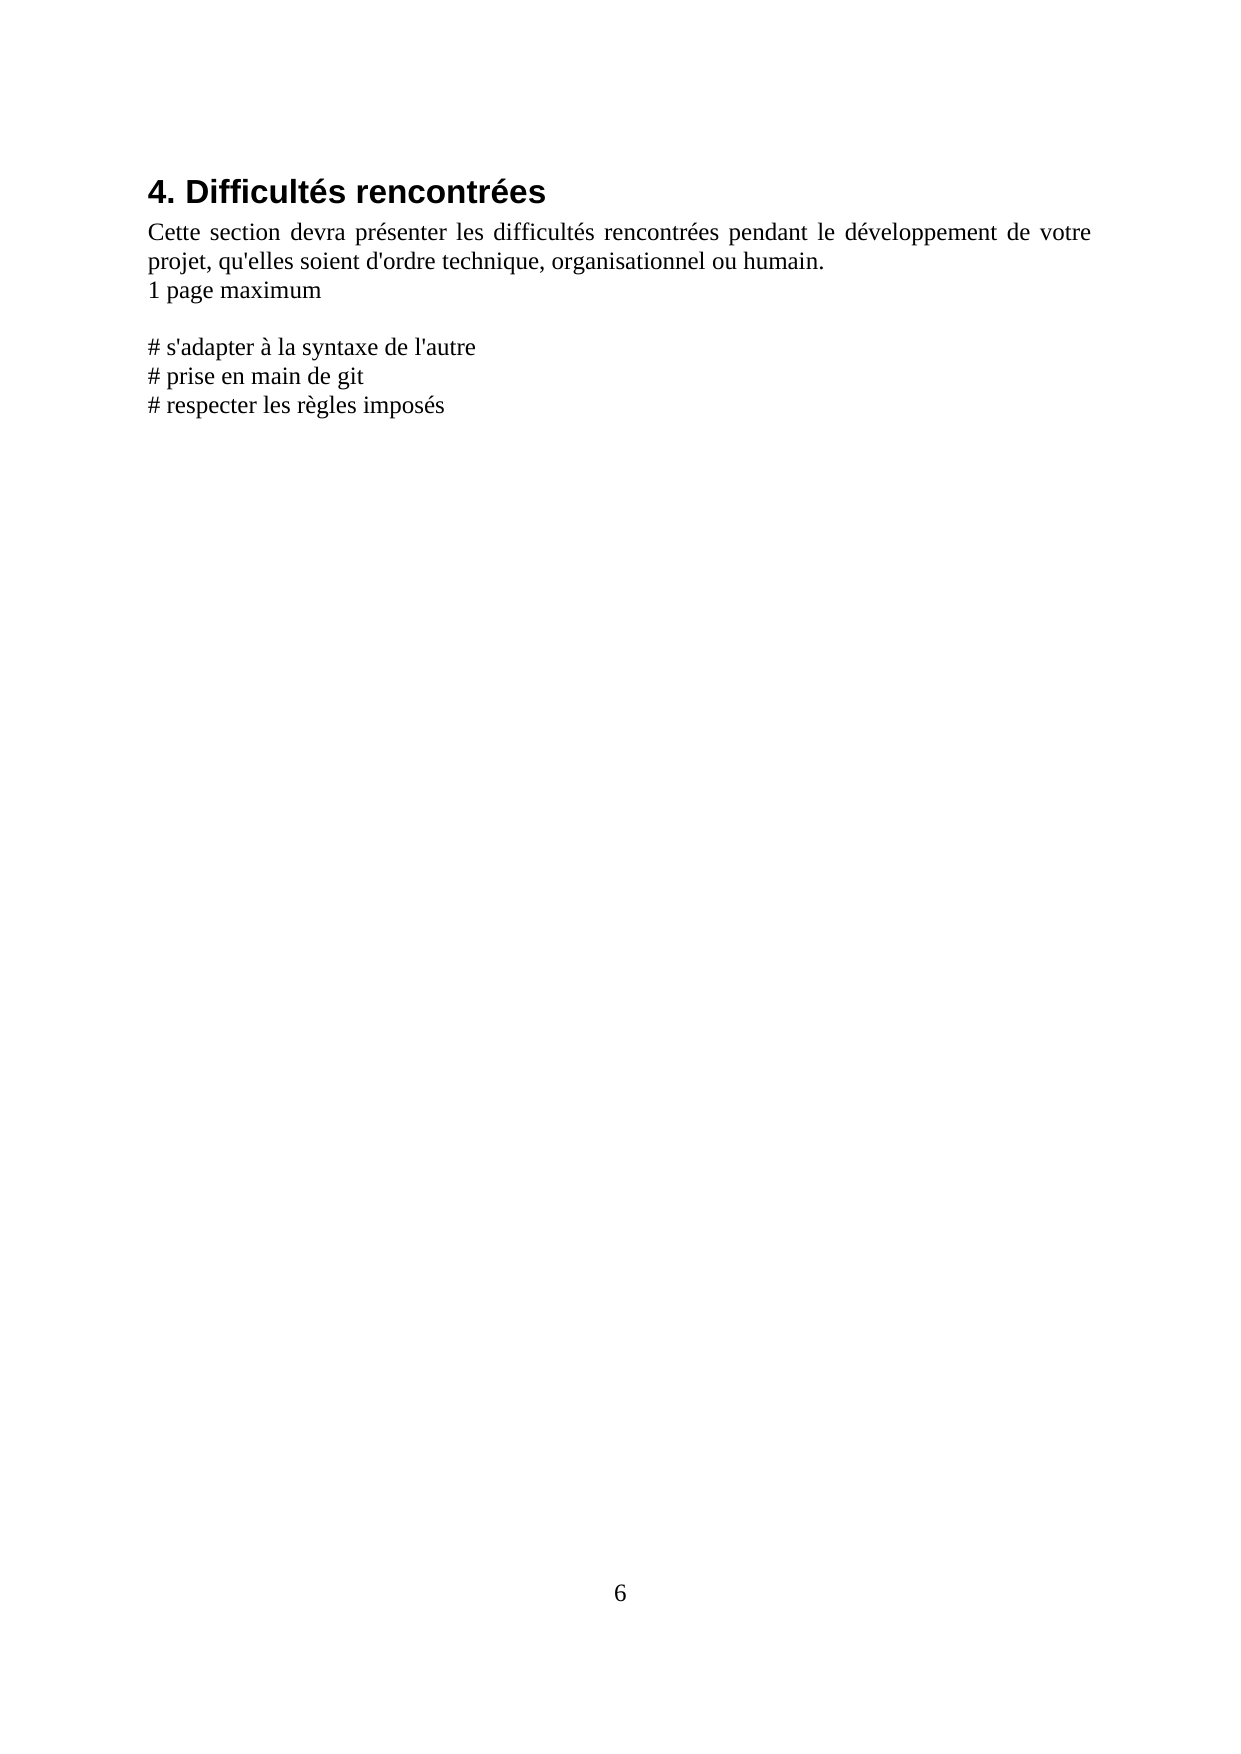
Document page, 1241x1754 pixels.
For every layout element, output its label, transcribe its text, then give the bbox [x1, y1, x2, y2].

text # prise en main de git [148, 361, 1093, 390]
text Cette section devra présenter les difficultés rencontrées pendant le développement de votre projet, qu'elles soient d'ordre technique, organisationnel ou humain. [148, 217, 1093, 275]
subtitle Difficultés rencontrées [148, 173, 1093, 211]
text # s'adapter à la syntaxe de l'autre [148, 332, 1093, 361]
text # respecter les règles imposés [148, 390, 1093, 418]
text 1 page maximum [148, 275, 1093, 303]
